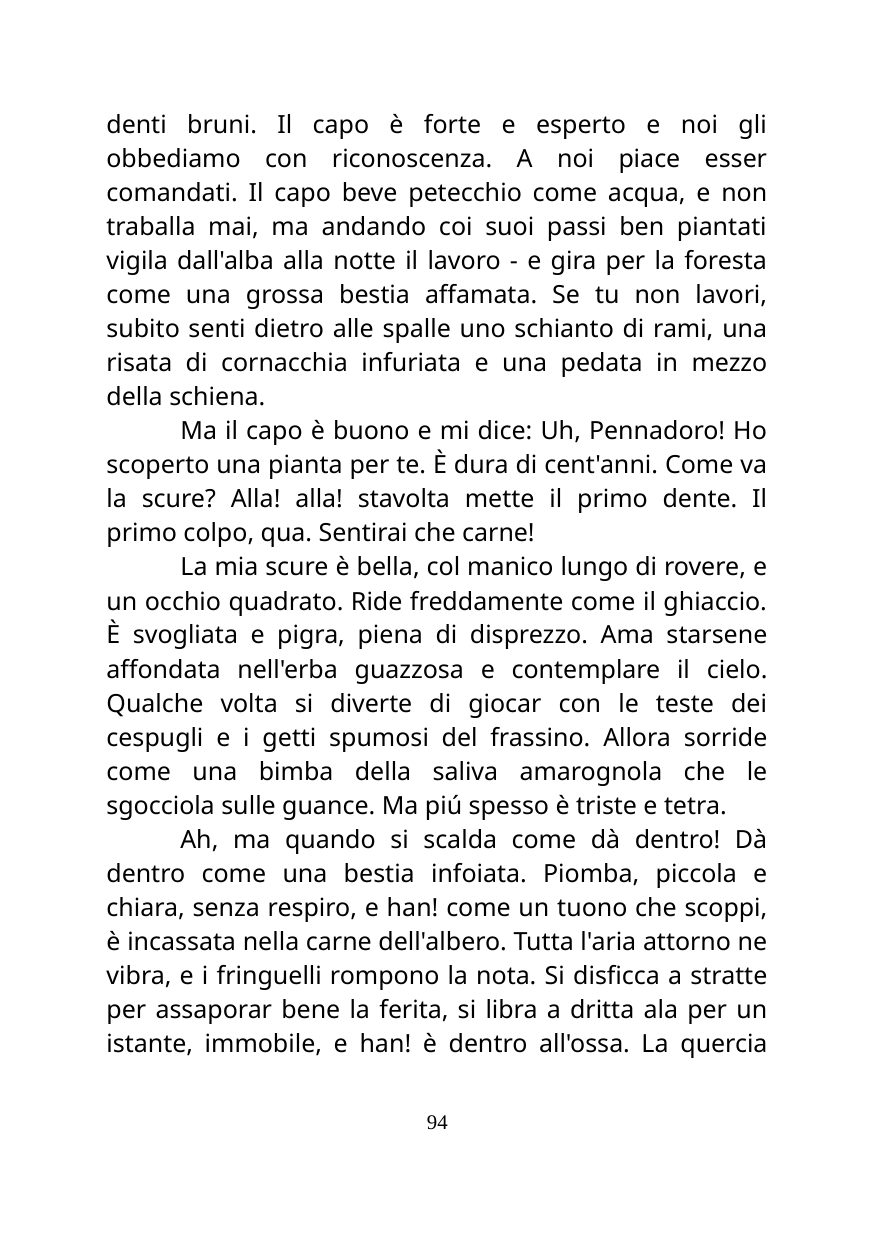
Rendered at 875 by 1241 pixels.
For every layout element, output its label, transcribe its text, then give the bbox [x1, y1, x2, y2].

text Ma il capo è buono e mi dice: Uh, Pennadoro! Ho scoperto una pianta per te. È dura di cent'anni. Come va la scure? Alla! alla! stavolta mette il primo dente. Il primo colpo, qua. Sentirai che carne! [106, 413, 768, 549]
text Ah, ma quando si scalda come dà dentro! Dà dentro come una bestia infoiata. Piomba, piccola e chiara, senza respiro, e han! come un tuono che scoppi, è incassata nella carne dell'albero. Tutta l'aria attorno ne vibra, e i fringuelli rompono la nota. Si disficca a stratte per assaporar bene la ferita, si libra a dritta ala per un istante, immobile, e han! è dentro all'ossa. La quercia [106, 822, 768, 1060]
text denti bruni. Il capo è forte e esperto e noi gli obbediamo con riconoscenza. A noi piace esser comandati. Il capo beve petecchio come acqua, e non traballa mai, ma andando coi suoi passi ben piantati vigila dall'alba alla notte il lavoro - e gira per la foresta come una grossa bestia affamata. Se tu non lavori, subito senti dietro alle spalle uno schianto di rami, una risata di cornacchia infuriata e una pedata in mezzo della schiena. [106, 106, 768, 413]
text La mia scure è bella, col manico lungo di rovere, e un occhio quadrato. Ride freddamente come il ghiaccio. È svogliata e pigra, piena di disprezzo. Ama starsene affondata nell'erba guazzosa e contemplare il cielo. Qualche volta si diverte di giocar con le teste dei cespugli e i getti spumosi del frassino. Allora sorride come una bimba della saliva amarognola che le sgocciola sulle guance. Ma piú spesso è triste e tetra. [106, 549, 768, 822]
